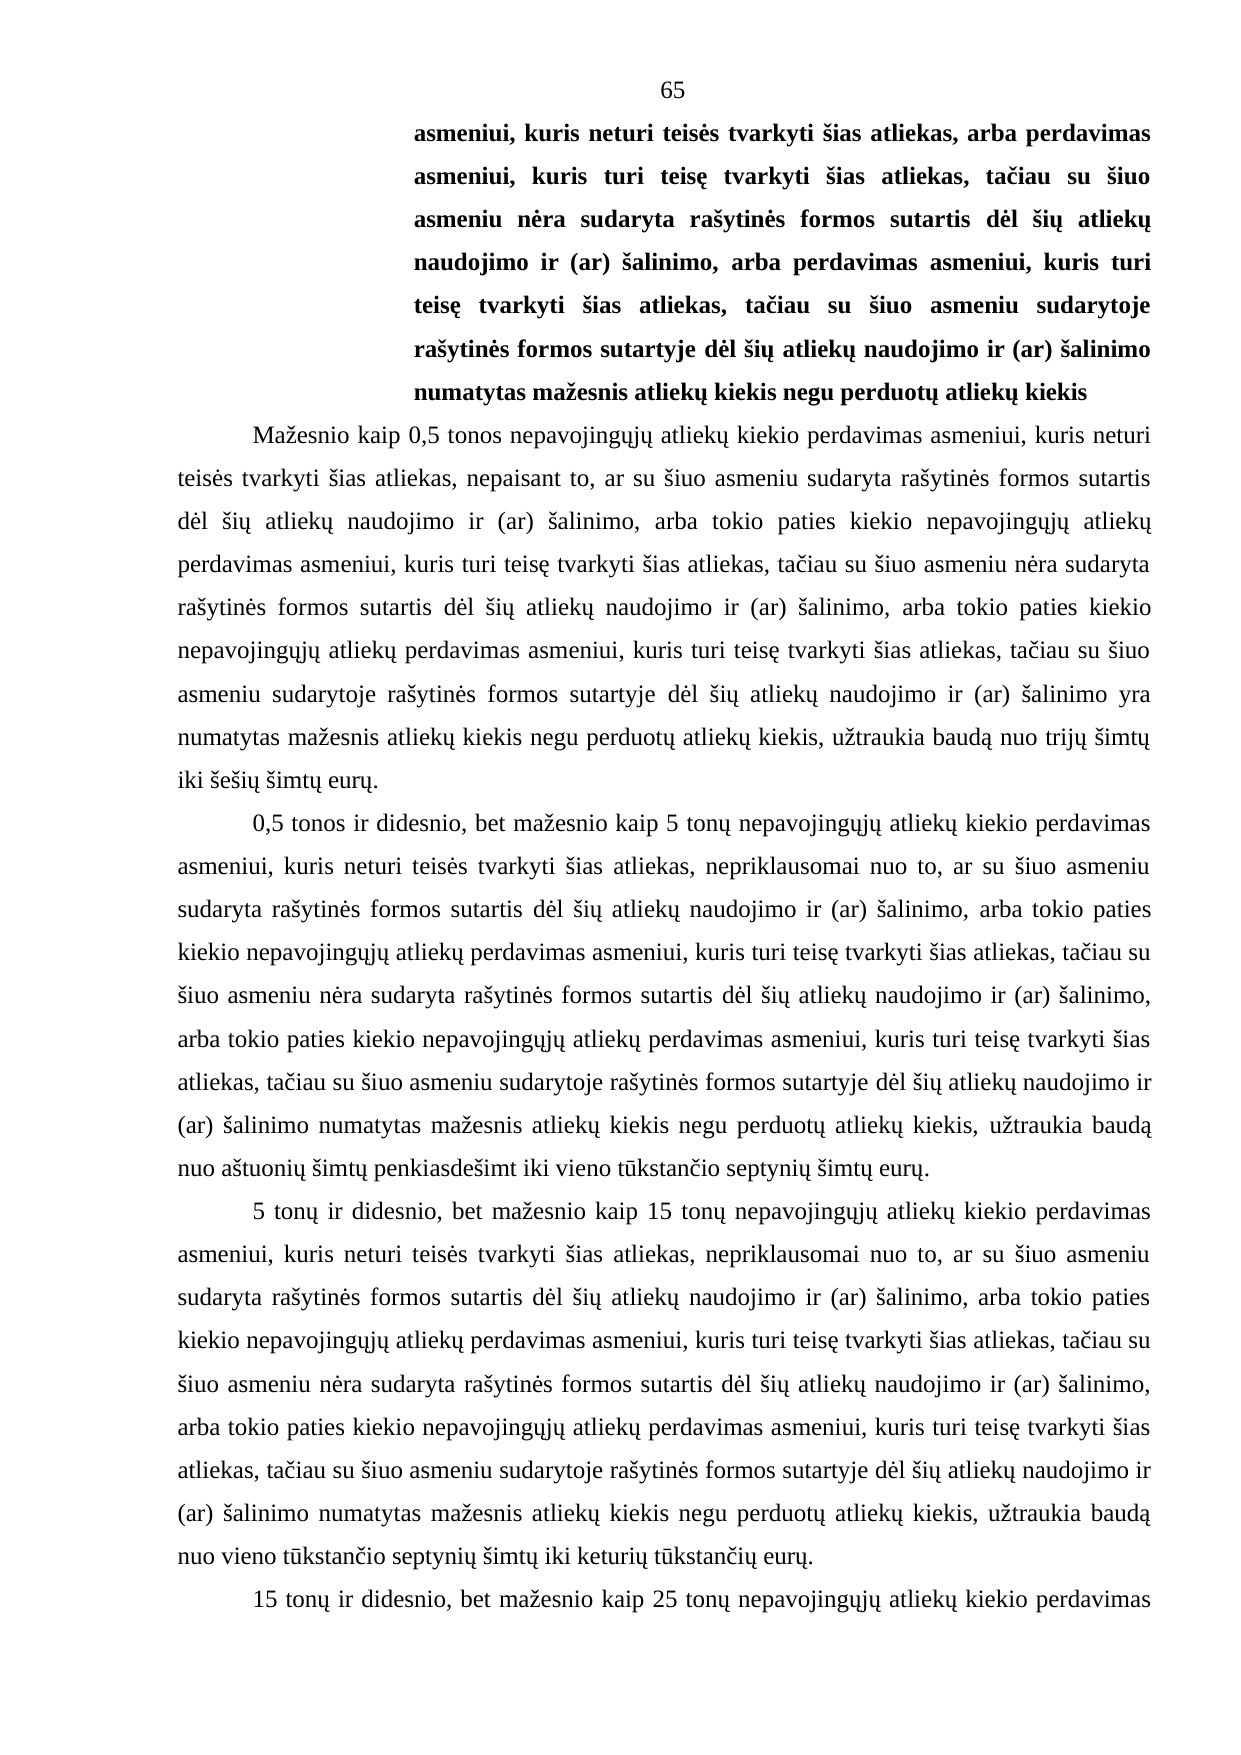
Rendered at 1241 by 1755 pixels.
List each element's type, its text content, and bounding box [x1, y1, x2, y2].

text 0,5 tonos ir didesnio, bet mažesnio kaip 5 tonų nepavojingųjų atliekų kiekio perdavimas asmeniui, kuris neturi teisės tvarkyti šias atliekas, nepriklausomai nuo to, ar su šiuo asmeniu sudaryta rašytinės formos sutartis dėl šių atliekų naudojimo ir (ar) šalinimo, arba tokio paties kiekio nepavojingųjų atliekų perdavimas asmeniui, kuris turi teisę tvarkyti šias atliekas, tačiau su šiuo asmeniu nėra sudaryta rašytinės formos sutartis dėl šių atliekų naudojimo ir (ar) šalinimo, arba tokio paties kiekio nepavojingųjų atliekų perdavimas asmeniui, kuris turi teisę tvarkyti šias atliekas, tačiau su šiuo asmeniu sudarytoje rašytinės formos sutartyje dėl šių atliekų naudojimo ir (ar) šalinimo numatytas mažesnis atliekų kiekis negu perduotų atliekų kiekis, užtraukia baudą nuo aštuonių šimtų penkiasdešimt iki vieno tūkstančio septynių šimtų eurų. [177, 808, 1152, 1182]
text Mažesnio kaip 0,5 tonos nepavojingųjų atliekų kiekio perdavimas asmeniui, kuris neturi teisės tvarkyti šias atliekas, nepaisant to, ar su šiuo asmeniu sudaryta rašytinės formos sutartis dėl šių atliekų naudojimo ir (ar) šalinimo, arba tokio paties kiekio nepavojingųjų atliekų perdavimas asmeniui, kuris turi teisę tvarkyti šias atliekas, tačiau su šiuo asmeniu nėra sudaryta rašytinės formos sutartis dėl šių atliekų naudojimo ir (ar) šalinimo, arba tokio paties kiekio nepavojingųjų atliekų perdavimas asmeniui, kuris turi teisę tvarkyti šias atliekas, tačiau su šiuo asmeniu sudarytoje rašytinės formos sutartyje dėl šių atliekų naudojimo ir (ar) šalinimo yra numatytas mažesnis atliekų kiekis negu perduotų atliekų kiekis, užtraukia baudą nuo trijų šimtų iki šešių šimtų eurų. [177, 420, 1152, 794]
text asmeniui, kuris neturi teisės tvarkyti šias atliekas, arba perdavimas asmeniui, kuris turi teisę tvarkyti šias atliekas, tačiau su šiuo asmeniu nėra sudaryta rašytinės formos sutartis dėl šių atliekų naudojimo ir (ar) šalinimo, arba perdavimas asmeniui, kuris turi teisę tvarkyti šias atliekas, tačiau su šiuo asmeniu sudarytoje rašytinės formos sutartyje dėl šių atliekų naudojimo ir (ar) šalinimo numatytas mažesnis atliekų kiekis negu perduotų atliekų kiekis [252, 118, 1152, 406]
text 5 tonų ir didesnio, bet mažesnio kaip 15 tonų nepavojingųjų atliekų kiekio perdavimas asmeniui, kuris neturi teisės tvarkyti šias atliekas, nepriklausomai nuo to, ar su šiuo asmeniu sudaryta rašytinės formos sutartis dėl šių atliekų naudojimo ir (ar) šalinimo, arba tokio paties kiekio nepavojingųjų atliekų perdavimas asmeniui, kuris turi teisę tvarkyti šias atliekas, tačiau su šiuo asmeniu nėra sudaryta rašytinės formos sutartis dėl šių atliekų naudojimo ir (ar) šalinimo, arba tokio paties kiekio nepavojingųjų atliekų perdavimas asmeniui, kuris turi teisę tvarkyti šias atliekas, tačiau su šiuo asmeniu sudarytoje rašytinės formos sutartyje dėl šių atliekų naudojimo ir (ar) šalinimo numatytas mažesnis atliekų kiekis negu perduotų atliekų kiekis, užtraukia baudą nuo vieno tūkstančio septynių šimtų iki keturių tūkstančių eurų. [177, 1196, 1152, 1570]
text 15 tonų ir didesnio, bet mažesnio kaip 25 tonų nepavojingųjų atliekų kiekio perdavimas [177, 1584, 1152, 1613]
